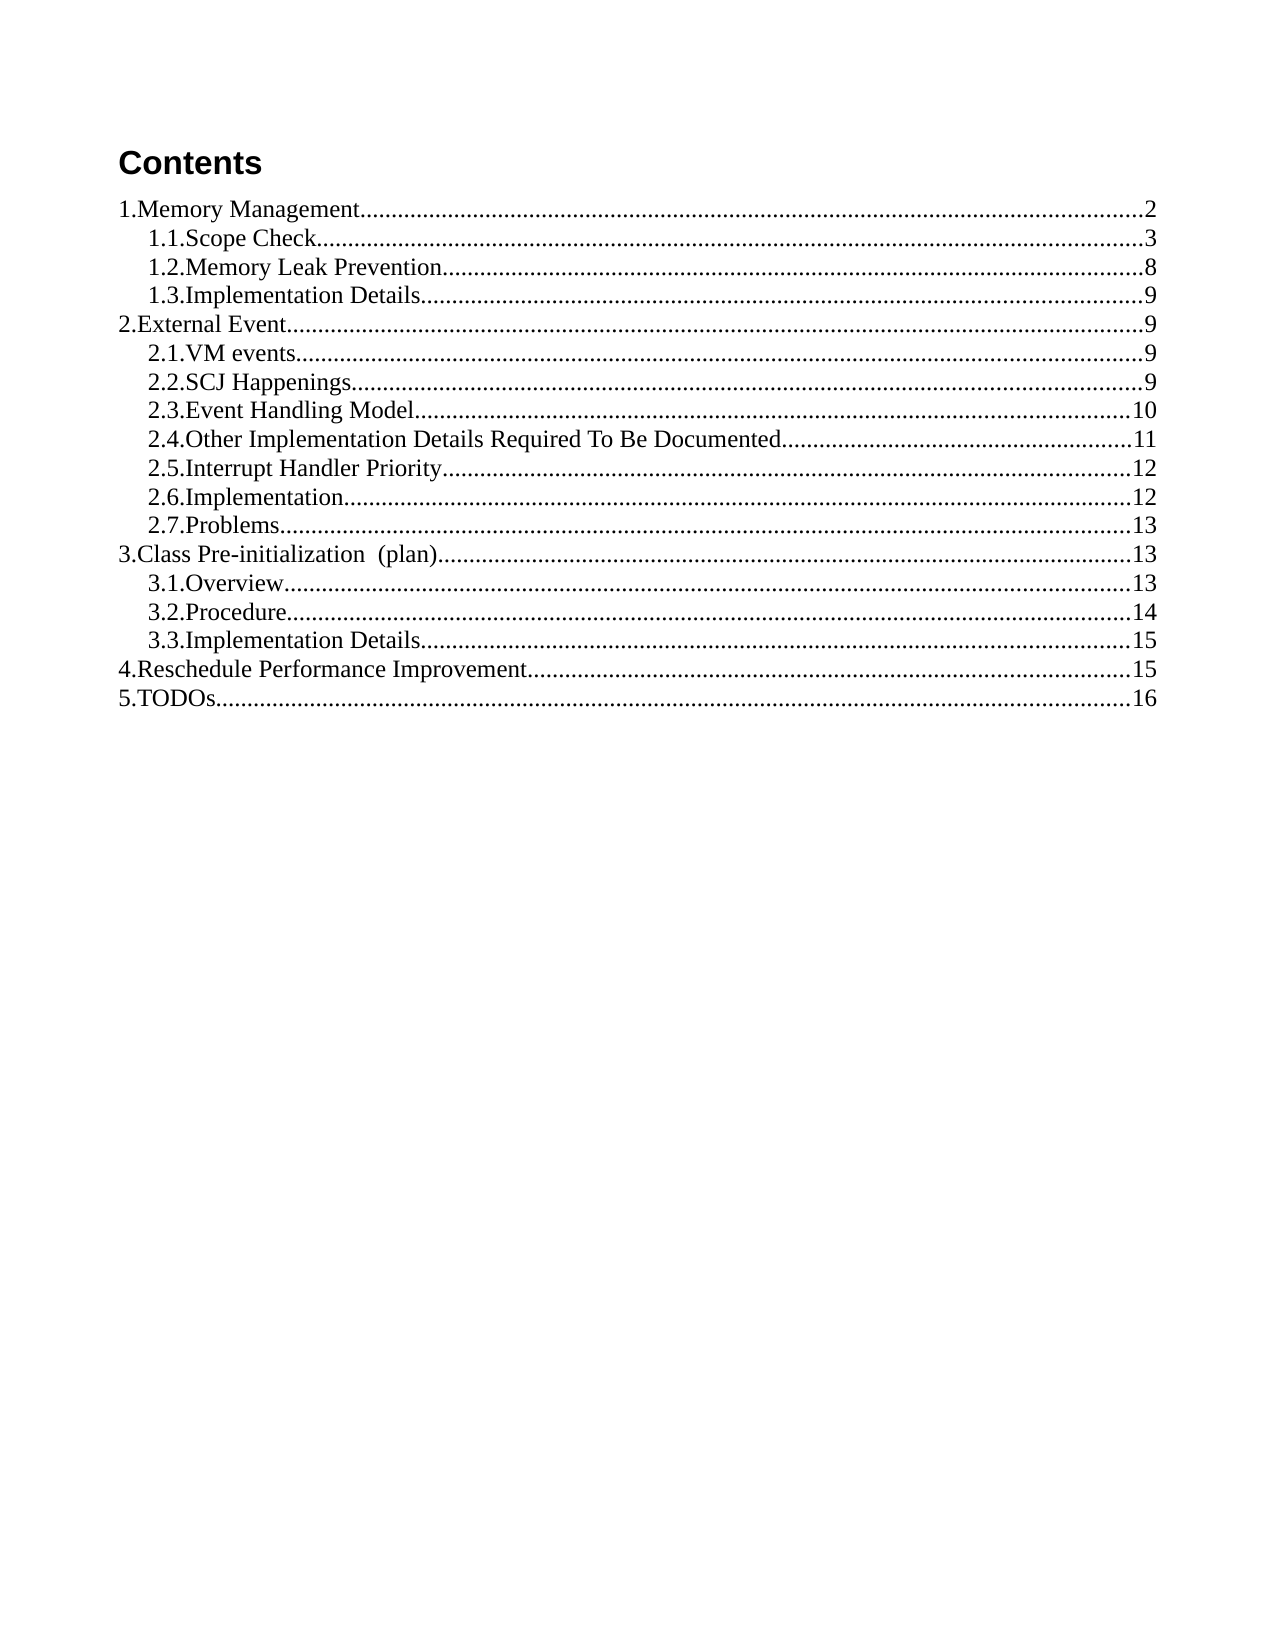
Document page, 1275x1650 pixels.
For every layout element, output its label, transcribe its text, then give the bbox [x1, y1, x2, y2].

text 3.Class Pre-initialization (plan) 13 [118, 539, 1157, 568]
text 1.Memory Management 2 [118, 194, 1157, 223]
text 1.3.Implementation Details 9 [148, 280, 1157, 309]
text 3.1.Overview 13 [148, 568, 1157, 597]
subtitle Contents [118, 143, 1157, 182]
text 2.5.Interrupt Handler Priority 12 [148, 453, 1157, 482]
text 2.External Event 9 [118, 309, 1157, 338]
text 5.TODOs 16 [118, 683, 1157, 712]
text 2.1.VM events 9 [148, 338, 1157, 367]
text 3.2.Procedure 14 [148, 597, 1157, 625]
text 1.2.Memory Leak Prevention 8 [148, 252, 1157, 280]
text 2.2.SCJ Happenings 9 [148, 367, 1157, 395]
text 2.3.Event Handling Model 10 [148, 395, 1157, 424]
text 2.7.Problems 13 [148, 510, 1157, 539]
text 2.6.Implementation 12 [148, 482, 1157, 510]
text 2.4.Other Implementation Details Required To Be Documented 11 [148, 424, 1157, 453]
text 4.Reschedule Performance Improvement 15 [118, 654, 1157, 683]
text 3.3.Implementation Details 15 [148, 625, 1157, 654]
text 1.1.Scope Check 3 [148, 223, 1157, 252]
